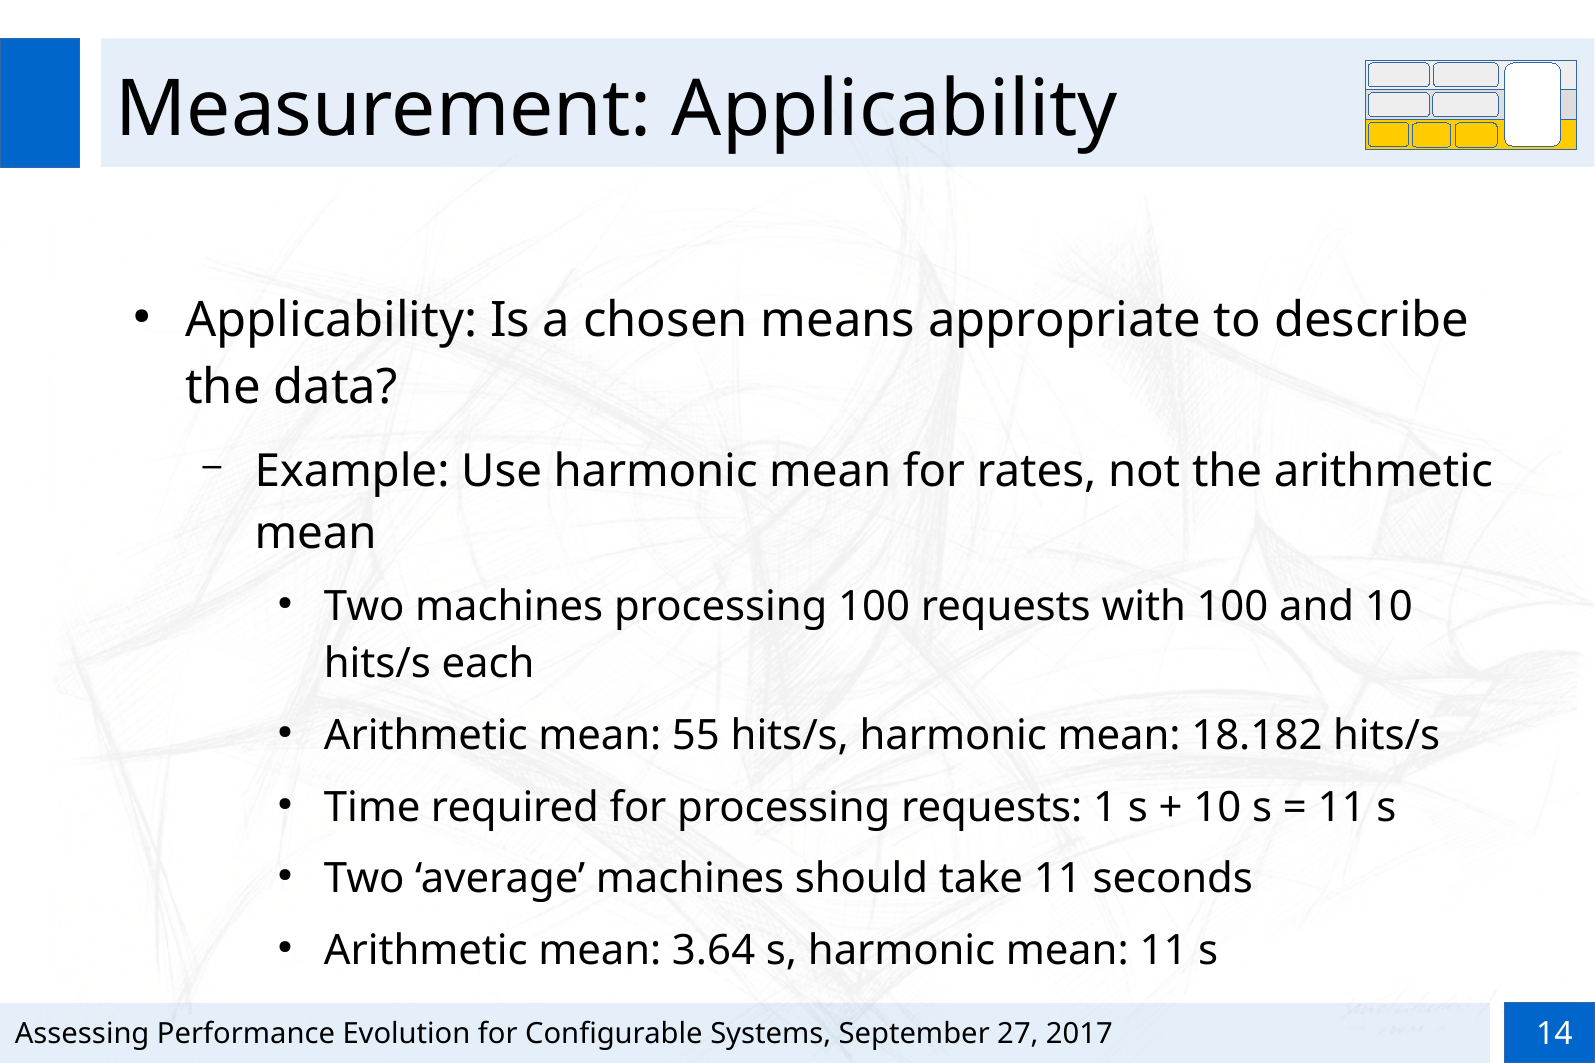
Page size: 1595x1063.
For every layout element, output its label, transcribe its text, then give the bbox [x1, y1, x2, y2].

list Applicability: Is a chosen means appropriate to describe the data? Example: Use harmonic mean for rates, not the arithmetic mean Two machines processing 100 requests with 100 and 10 hits/s each Arithmetic mean: 55 hits/s, harmonic mean: 18.182 hits/s Time required for processing requests: 1 s + 10 s = 11 s Two ‘average’ machines should take 11 seconds Arithmetic mean: 3.64 s, harmonic mean: 11 s [115, 192, 1515, 978]
title Measurement: Applicability [115, 42, 1515, 168]
text_box [1365, 60, 1577, 150]
